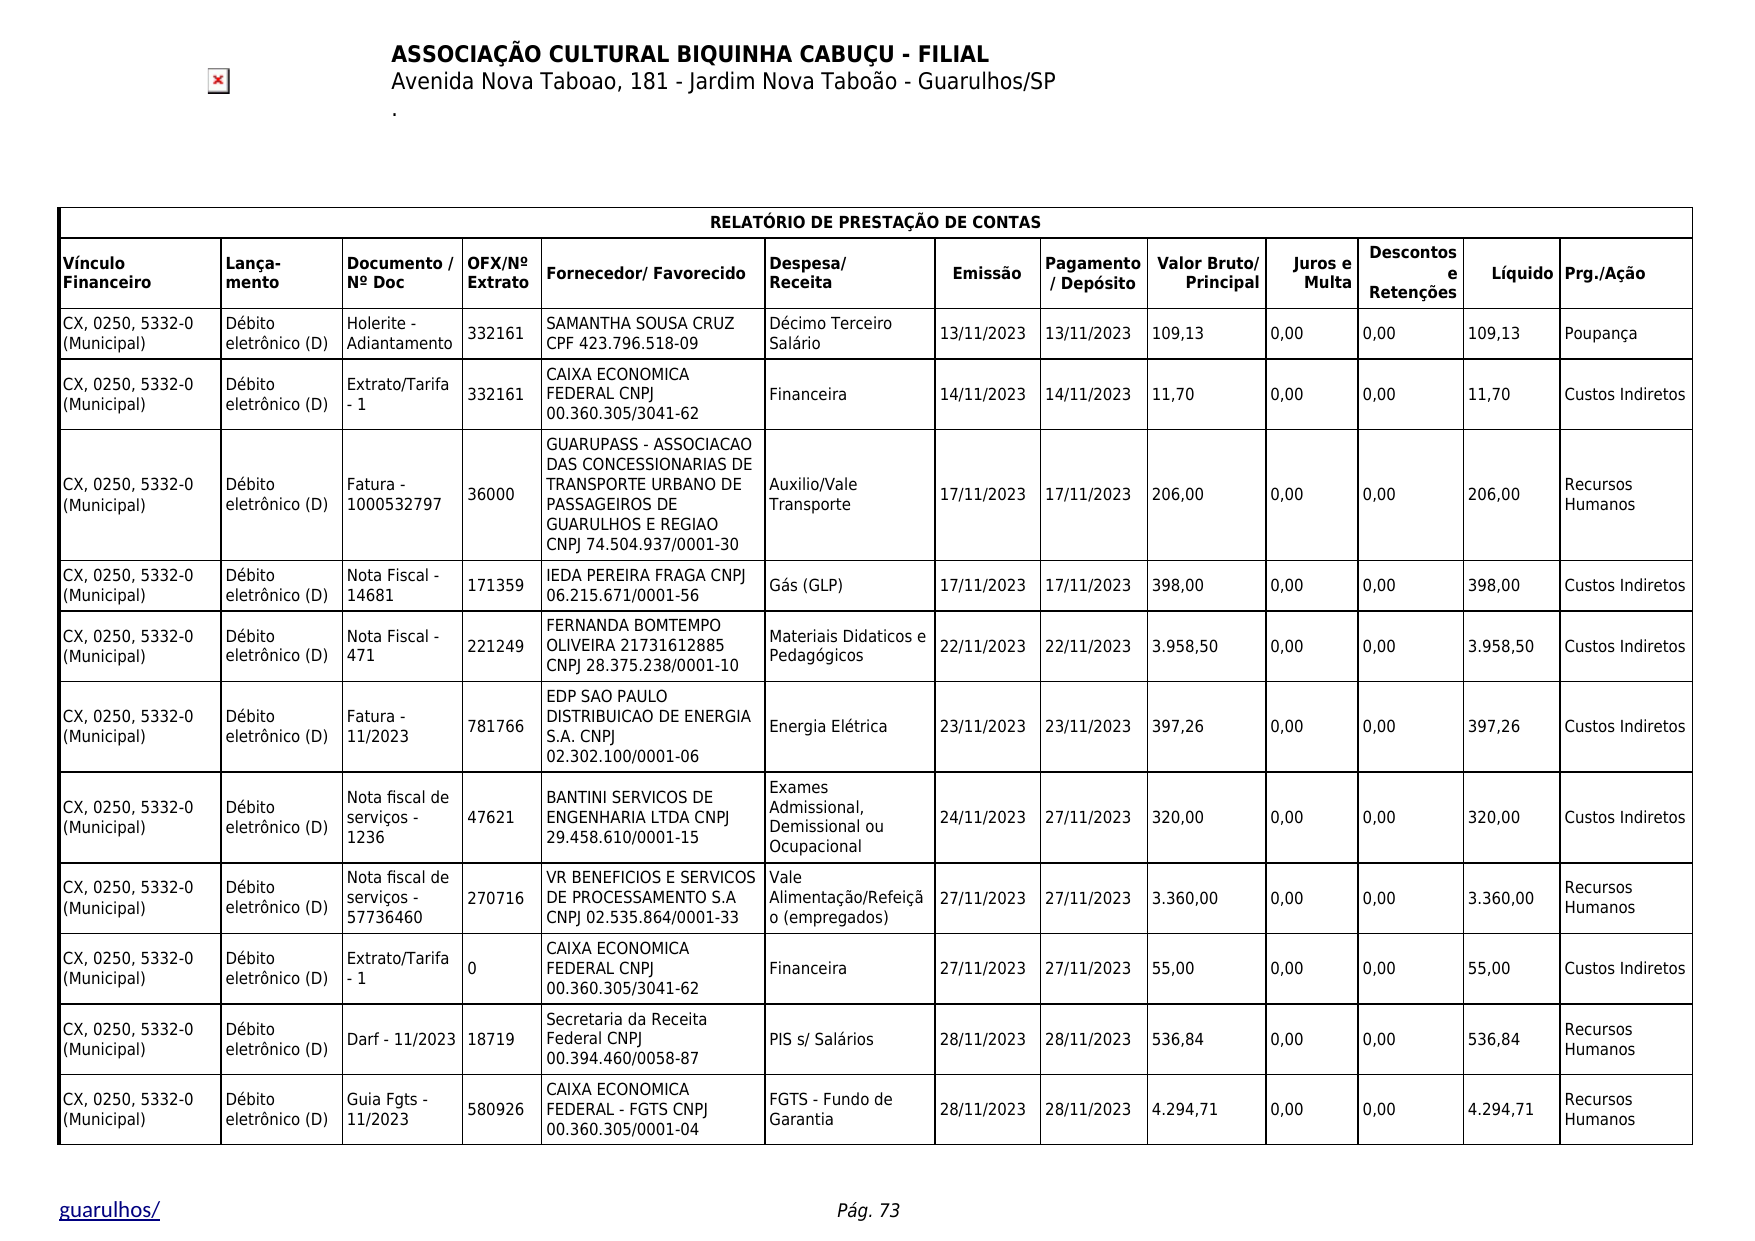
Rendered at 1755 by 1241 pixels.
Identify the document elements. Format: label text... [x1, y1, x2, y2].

table_cell Débito eletrônico (D) [222, 1005, 342, 1073]
table_cell 22/11/2023 [1041, 612, 1147, 681]
table_cell 28/11/2023 [1041, 1075, 1147, 1143]
table_cell Débito eletrônico (D) [222, 682, 342, 771]
table_cell 0,00 [1359, 682, 1463, 771]
table_cell 206,00 [1464, 430, 1559, 559]
table_cell Custos Indiretos [1561, 561, 1692, 610]
table_cell 4.294,71 [1464, 1075, 1559, 1143]
table_cell 27/11/2023 [936, 934, 1040, 1003]
table_cell 0,00 [1359, 773, 1463, 862]
table_cell Custos Indiretos [1561, 360, 1692, 428]
table_cell 27/11/2023 [936, 864, 1040, 932]
table_cell OFX/Nº Extrato [463, 239, 541, 308]
table_cell 398,00 [1464, 561, 1559, 610]
table_cell Custos Indiretos [1561, 682, 1692, 771]
table_cell Auxilio/Vale Transporte [766, 430, 934, 559]
table_cell 206,00 [1148, 430, 1265, 559]
table_cell 397,26 [1464, 682, 1559, 771]
table_cell 0,00 [1267, 612, 1357, 681]
table_cell Guia Fgts - 11/2023 [343, 1075, 462, 1143]
table_cell Custos Indiretos [1561, 934, 1692, 1003]
table_cell IEDA PEREIRA FRAGA CNPJ 06.215.671/0001-56 [542, 561, 764, 610]
table_cell Nota Fiscal - 14681 [343, 561, 462, 610]
table_cell CX, 0250, 5332-0 (Municipal) [61, 309, 220, 358]
table_cell 0,00 [1267, 1075, 1357, 1143]
table_cell Extrato/Tarifa - 1 [343, 934, 462, 1003]
table_cell Recursos Humanos [1561, 1075, 1692, 1143]
table_cell Custos Indiretos [1561, 612, 1692, 681]
table_cell 0,00 [1267, 682, 1357, 771]
table_cell 0,00 [1359, 934, 1463, 1003]
table_cell 17/11/2023 [1041, 561, 1147, 610]
table_cell Gás (GLP) [766, 561, 934, 610]
table_cell 0,00 [1359, 612, 1463, 681]
table_cell Descontos e Retenções [1359, 239, 1463, 308]
table_cell 14/11/2023 [936, 360, 1040, 428]
table_cell FGTS - Fundo de Garantia [766, 1075, 934, 1143]
table_cell 0,00 [1267, 561, 1357, 610]
table_cell 171359 [463, 561, 541, 610]
table_cell CX, 0250, 5332-0 (Municipal) [61, 1005, 220, 1073]
table_cell 320,00 [1148, 773, 1265, 862]
table_cell Prg./Ação [1561, 239, 1692, 308]
table_cell Lança- mento [222, 239, 342, 308]
table_cell 11,70 [1464, 360, 1559, 428]
table_cell CAIXA ECONOMICA FEDERAL CNPJ 00.360.305/3041-62 [542, 360, 764, 428]
table_cell Materiais Didaticos e Pedagógicos [766, 612, 934, 681]
table_cell CX, 0250, 5332-0 (Municipal) [61, 864, 220, 932]
table_cell Débito eletrônico (D) [222, 309, 342, 358]
table_cell Líquido [1464, 239, 1559, 308]
table_cell GUARUPASS - ASSOCIACAO DAS CONCESSIONARIAS DE TRANSPORTE URBANO DE PASSAGEIROS DE GUARULHOS E REGIAO CNPJ 74.504.937/0001-30 [542, 430, 764, 559]
table_cell Despesa/ Receita [766, 239, 934, 308]
table_cell Débito eletrônico (D) [222, 934, 342, 1003]
table_cell Débito eletrônico (D) [222, 360, 342, 428]
table_cell 23/11/2023 [936, 682, 1040, 771]
table_cell 0,00 [1359, 430, 1463, 559]
table_cell CAIXA ECONOMICA FEDERAL CNPJ 00.360.305/3041-62 [542, 934, 764, 1003]
table_cell 0,00 [1267, 1005, 1357, 1073]
table_cell Fatura - 1000532797 [343, 430, 462, 559]
table_cell Débito eletrônico (D) [222, 864, 342, 932]
table_cell 27/11/2023 [1041, 773, 1147, 862]
table_cell 221249 [463, 612, 541, 681]
table_cell 17/11/2023 [1041, 430, 1147, 559]
table_cell FERNANDA BOMTEMPO OLIVEIRA 21731612885 CNPJ 28.375.238/0001-10 [542, 612, 764, 681]
table_cell Recursos Humanos [1561, 430, 1692, 559]
table_cell 0,00 [1359, 1075, 1463, 1143]
table_cell Nota Fiscal - 471 [343, 612, 462, 681]
table_cell 398,00 [1148, 561, 1265, 610]
table_cell Vale Alimentação/Refeiçã o (empregados) [766, 864, 934, 932]
table_cell 0,00 [1267, 430, 1357, 559]
table_cell Fatura - 11/2023 [343, 682, 462, 771]
table_cell Energia Elétrica [766, 682, 934, 771]
table_header RELATÓRIO DE PRESTAÇÃO DE CONTAS [61, 208, 1692, 237]
table_cell 17/11/2023 [936, 430, 1040, 559]
table_cell 0,00 [1359, 864, 1463, 932]
table_cell 0,00 [1267, 864, 1357, 932]
table_cell 55,00 [1464, 934, 1559, 1003]
table_cell 0,00 [1267, 934, 1357, 1003]
table_cell 0,00 [1359, 561, 1463, 610]
table_cell Emissão [936, 239, 1040, 308]
table_cell SAMANTHA SOUSA CRUZ CPF 423.796.518-09 [542, 309, 764, 358]
table_cell Juros e Multa [1267, 239, 1357, 308]
table_cell PIS s/ Salários [766, 1005, 934, 1073]
table_cell Documento / Nº Doc [343, 239, 462, 308]
table_cell 55,00 [1148, 934, 1265, 1003]
table_cell 14/11/2023 [1041, 360, 1147, 428]
table_cell CX, 0250, 5332-0 (Municipal) [61, 934, 220, 1003]
table_cell Débito eletrônico (D) [222, 561, 342, 610]
table_cell 781766 [463, 682, 541, 771]
table_cell CX, 0250, 5332-0 (Municipal) [61, 682, 220, 771]
table_cell Nota ﬁscal de serviços - 57736460 [343, 864, 462, 932]
table_cell 270716 [463, 864, 541, 932]
table_cell 28/11/2023 [936, 1075, 1040, 1143]
table_cell 109,13 [1464, 309, 1559, 358]
table_cell 3.958,50 [1148, 612, 1265, 681]
table_cell 0,00 [1359, 360, 1463, 428]
table_cell 28/11/2023 [1041, 1005, 1147, 1073]
table_cell 0,00 [1359, 309, 1463, 358]
table_cell Holerite - Adiantamento [343, 309, 462, 358]
table_cell 13/11/2023 [1041, 309, 1147, 358]
table_cell 28/11/2023 [936, 1005, 1040, 1073]
table_cell 27/11/2023 [1041, 864, 1147, 932]
table_cell BANTINI SERVICOS DE ENGENHARIA LTDA CNPJ 29.458.610/0001-15 [542, 773, 764, 862]
table_cell 536,84 [1464, 1005, 1559, 1073]
table_cell Débito eletrônico (D) [222, 1075, 342, 1143]
table_cell CX, 0250, 5332-0 (Municipal) [61, 561, 220, 610]
table_cell 17/11/2023 [936, 561, 1040, 610]
table_cell Darf - 11/2023 [343, 1005, 462, 1073]
table_cell CX, 0250, 5332-0 (Municipal) [61, 360, 220, 428]
table_cell 536,84 [1148, 1005, 1265, 1073]
table_cell Valor Bruto/ Principal [1148, 239, 1265, 308]
table_cell CX, 0250, 5332-0 (Municipal) [61, 1075, 220, 1143]
table_cell 397,26 [1148, 682, 1265, 771]
table_cell 109,13 [1148, 309, 1265, 358]
table_cell CX, 0250, 5332-0 (Municipal) [61, 430, 220, 559]
table_cell 580926 [463, 1075, 541, 1143]
table_cell 13/11/2023 [936, 309, 1040, 358]
table_cell 0,00 [1359, 1005, 1463, 1073]
table_cell Décimo Terceiro Salário [766, 309, 934, 358]
table_cell 332161 [463, 309, 541, 358]
table_cell VR BENEFICIOS E SERVICOS DE PROCESSAMENTO S.A CNPJ 02.535.864/0001-33 [542, 864, 764, 932]
table_cell Recursos Humanos [1561, 1005, 1692, 1073]
table_cell Débito eletrônico (D) [222, 773, 342, 862]
table_cell 11,70 [1148, 360, 1265, 428]
table_cell Exames Admissional, Demissional ou Ocupacional [766, 773, 934, 862]
table_cell 3.360,00 [1148, 864, 1265, 932]
table_cell CX, 0250, 5332-0 (Municipal) [61, 773, 220, 862]
table_cell Nota ﬁscal de serviços - 1236 [343, 773, 462, 862]
table_cell 0 [463, 934, 541, 1003]
table_cell 0,00 [1267, 360, 1357, 428]
table_cell 18719 [463, 1005, 541, 1073]
table_cell Recursos Humanos [1561, 864, 1692, 932]
table_cell Pagamento / Depósito [1041, 239, 1147, 308]
table_cell EDP SAO PAULO DISTRIBUICAO DE ENERGIA S.A. CNPJ 02.302.100/0001-06 [542, 682, 764, 771]
table_cell Financeira [766, 360, 934, 428]
table_cell 24/11/2023 [936, 773, 1040, 862]
table_cell Débito eletrônico (D) [222, 430, 342, 559]
table_cell CX, 0250, 5332-0 (Municipal) [61, 612, 220, 681]
table_cell 23/11/2023 [1041, 682, 1147, 771]
table_cell 36000 [463, 430, 541, 559]
table_cell Custos Indiretos [1561, 773, 1692, 862]
table_cell 3.360,00 [1464, 864, 1559, 932]
table_cell Vínculo Financeiro [61, 239, 220, 308]
table_cell Secretaria da Receita Federal CNPJ 00.394.460/0058-87 [542, 1005, 764, 1073]
table_cell Poupança [1561, 309, 1692, 358]
table_cell 0,00 [1267, 773, 1357, 862]
table_cell Fornecedor/ Favorecido [542, 239, 764, 308]
table_cell 27/11/2023 [1041, 934, 1147, 1003]
table_cell 47621 [463, 773, 541, 862]
table_cell 320,00 [1464, 773, 1559, 862]
table_cell 3.958,50 [1464, 612, 1559, 681]
table_cell CAIXA ECONOMICA FEDERAL - FGTS CNPJ 00.360.305/0001-04 [542, 1075, 764, 1143]
table_cell Extrato/Tarifa - 1 [343, 360, 462, 428]
table_cell Financeira [766, 934, 934, 1003]
table_cell 0,00 [1267, 309, 1357, 358]
table_cell 332161 [463, 360, 541, 428]
table_cell 4.294,71 [1148, 1075, 1265, 1143]
table_cell Débito eletrônico (D) [222, 612, 342, 681]
table_cell 22/11/2023 [936, 612, 1040, 681]
